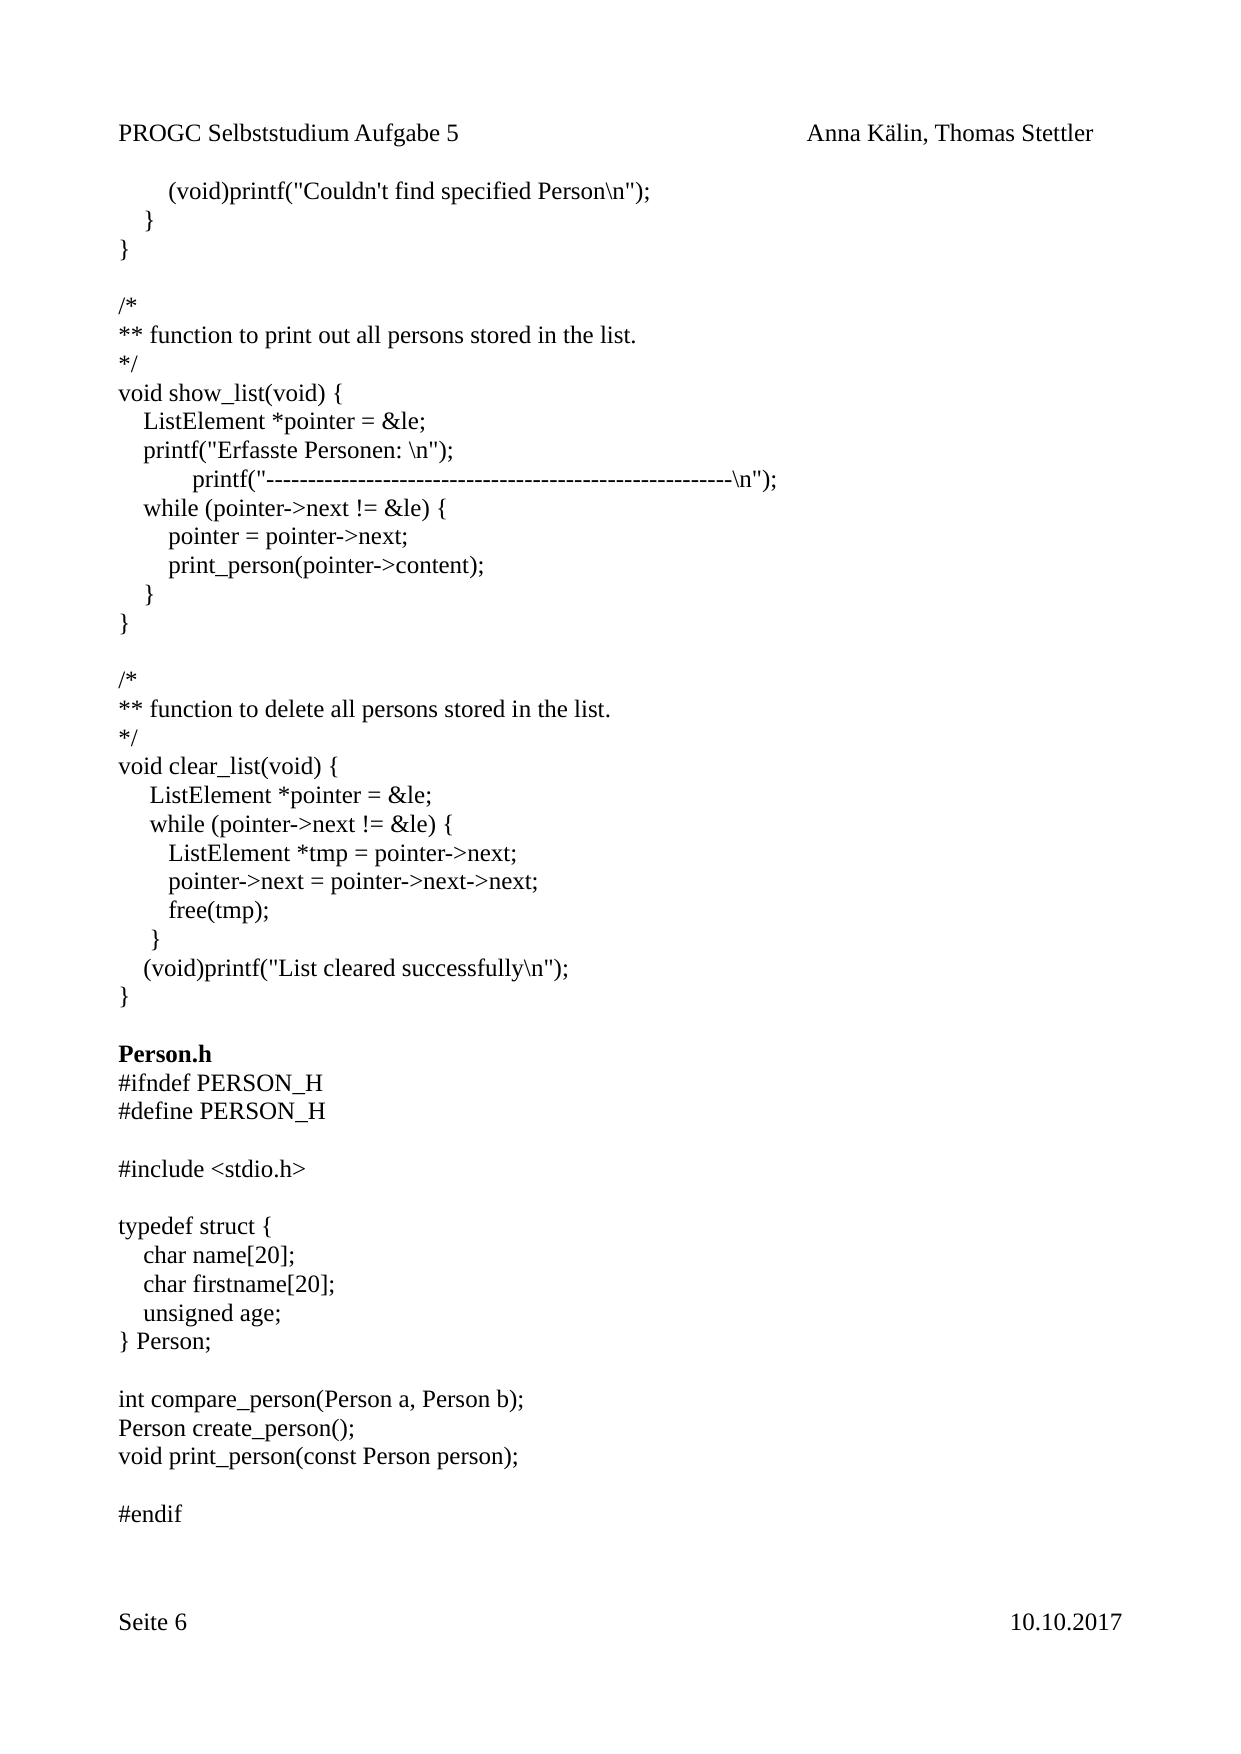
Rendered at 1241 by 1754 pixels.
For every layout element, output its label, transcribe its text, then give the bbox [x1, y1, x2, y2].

text /* [118, 665, 1122, 694]
text } [118, 608, 1122, 636]
text } [118, 981, 1122, 1010]
text free(tmp); [118, 895, 1122, 924]
text Person.h [118, 1039, 1122, 1068]
text char name[20]; [118, 1240, 1122, 1269]
text while (pointer->next != &le) { [118, 809, 1122, 838]
text ListElement *pointer = &le; [118, 780, 1122, 809]
text ListElement *tmp = pointer->next; [118, 838, 1122, 866]
text char firstname[20]; [118, 1269, 1122, 1298]
text #include <stdio.h> [118, 1154, 1122, 1183]
text } [118, 234, 1122, 263]
text (void)printf("List cleared successfully\n"); [118, 953, 1122, 981]
text */ [118, 723, 1122, 751]
text #ifndef PERSON_H [118, 1068, 1122, 1096]
text printf("--------------------------------------------------------\n"); [118, 464, 1122, 493]
text typedef struct { [118, 1211, 1122, 1240]
text void print_person(const Person person); [118, 1441, 1122, 1470]
text #endif [118, 1499, 1122, 1528]
text ListElement *pointer = &le; [118, 406, 1122, 435]
text int compare_person(Person a, Person b); [118, 1384, 1122, 1413]
text pointer->next = pointer->next->next; [118, 866, 1122, 895]
text Person create_person(); [118, 1413, 1122, 1441]
text (void)printf("Couldn't find specified Person\n"); [118, 176, 1122, 205]
text } [118, 205, 1122, 234]
text void clear_list(void) { [118, 751, 1122, 780]
text printf("Erfasste Personen: \n"); [118, 435, 1122, 464]
text ** function to print out all persons stored in the list. [118, 320, 1122, 349]
text } Person; [118, 1326, 1122, 1355]
text print_person(pointer->content); [118, 550, 1122, 579]
text pointer = pointer->next; [118, 521, 1122, 550]
text } [118, 579, 1122, 608]
text void show_list(void) { [118, 378, 1122, 406]
text } [118, 924, 1122, 953]
text while (pointer->next != &le) { [118, 493, 1122, 521]
text ** function to delete all persons stored in the list. [118, 694, 1122, 723]
text #define PERSON_H [118, 1096, 1122, 1125]
text unsigned age; [118, 1298, 1122, 1326]
text */ [118, 349, 1122, 378]
text /* [118, 291, 1122, 320]
